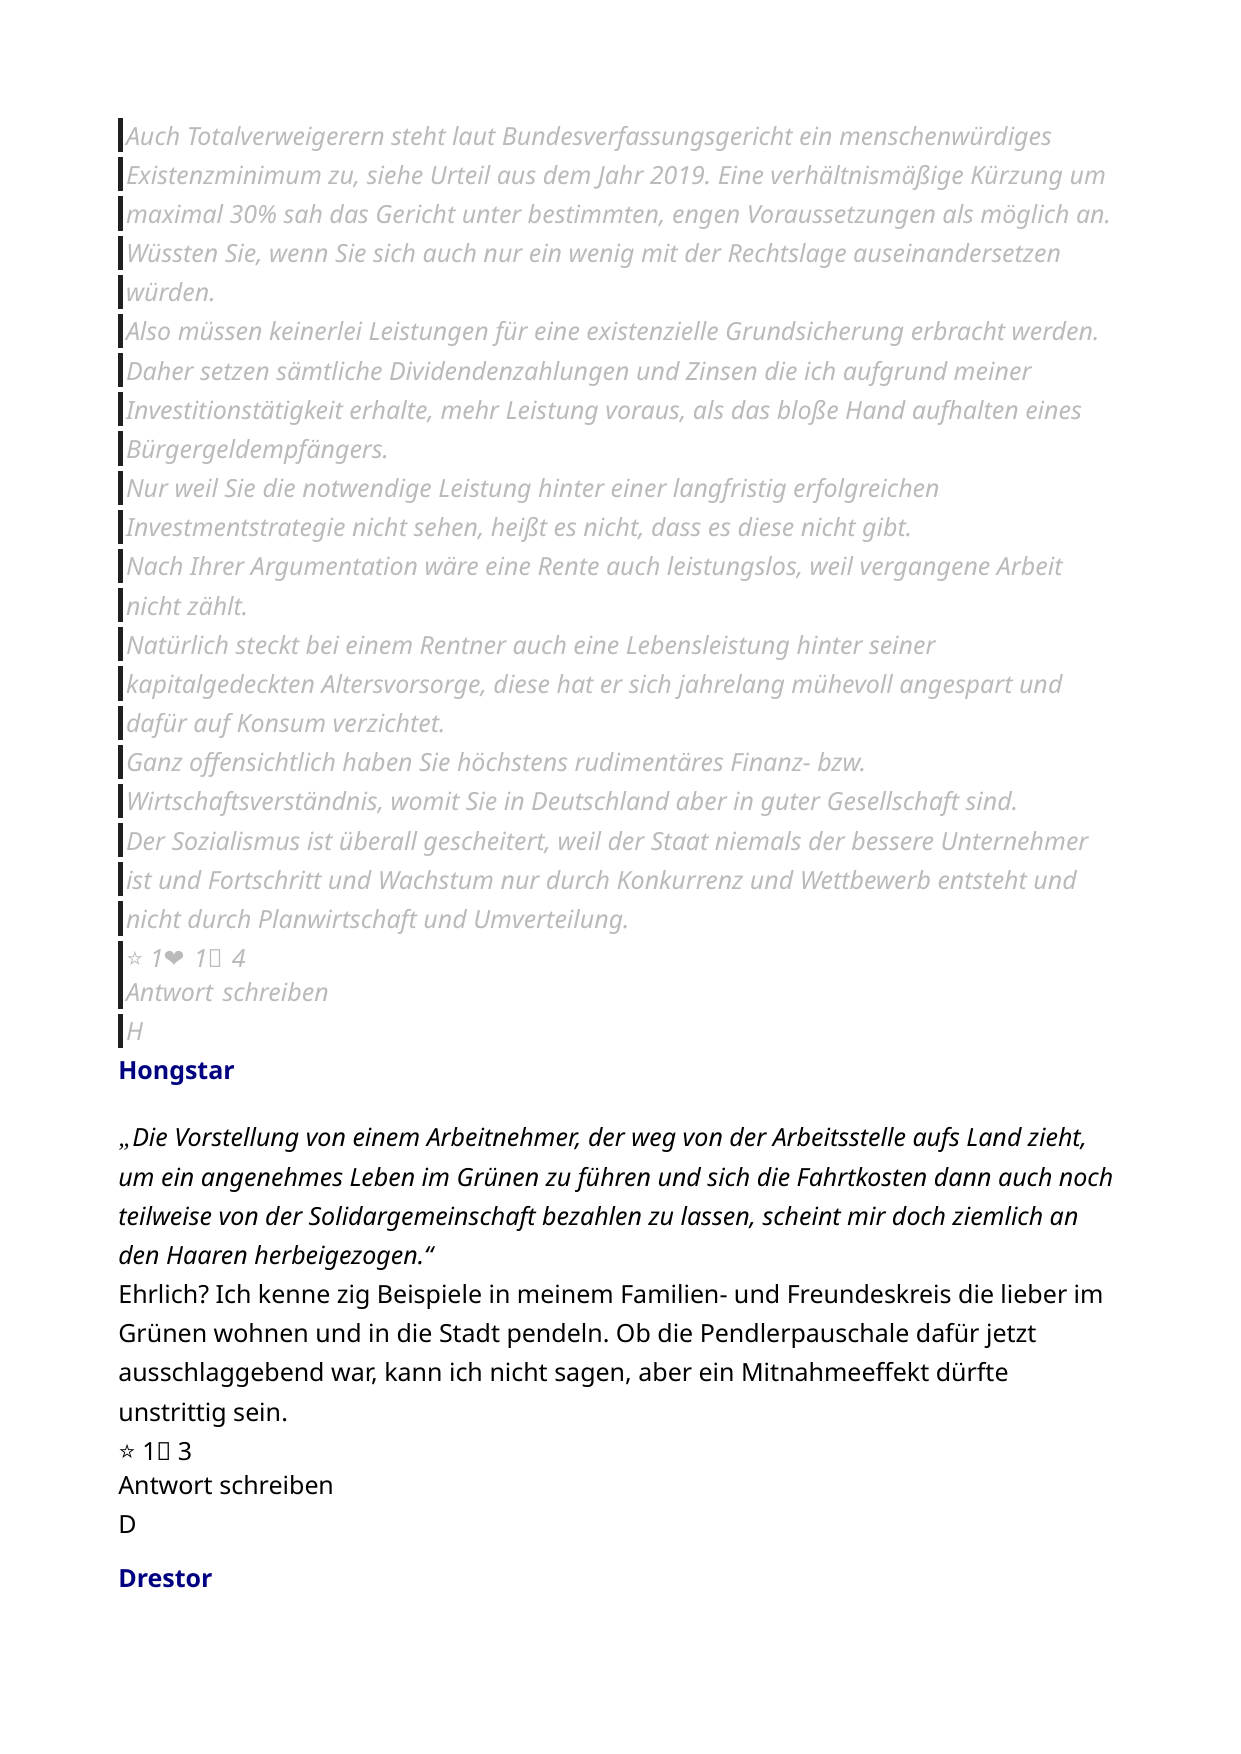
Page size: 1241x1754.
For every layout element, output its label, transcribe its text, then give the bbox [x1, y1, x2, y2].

subtitle Drestor [118, 1560, 1122, 1594]
text Also müssen keinerlei Leistungen für eine existenzielle Grundsicherung erbracht werden. Daher setzen sämtliche Dividendenzahlungen und Zinsen die ich aufgrund meiner Investitionstätigkeit erhalte, mehr Leistung voraus, als das bloße Hand aufhalten eines Bürgergeldempfängers. [118, 314, 1122, 466]
text „Die Vorstellung von einem Arbeitnehmer, der weg von der Arbeitsstelle aufs Land zieht, um ein angenehmes Leben im Grünen zu führen und sich die Fahrtkosten dann auch noch teilweise von der Solidargemeinschaft bezahlen zu lassen, scheint mir doch ziemlich an den Haaren herbeigezogen.“ [118, 1120, 1122, 1272]
text Auch Totalverweigerern steht laut Bundesverfassungsgericht ein menschenwürdiges Existenzminimum zu, siehe Urteil aus dem Jahr 2019. Eine verhältnismäßige Kürzung um maximal 30% sah das Gericht unter bestimmten, engen Voraussetzungen als möglich an. Wüssten Sie, wenn Sie sich auch nur ein wenig mit der Rechtslage auseinandersetzen würden. [118, 118, 1122, 309]
text D [118, 1507, 1122, 1541]
text Antwort schreiben [118, 1467, 1122, 1502]
text Natürlich steckt bei einem Rentner auch eine Lebensleistung hinter seiner kapitalgedeckten Altersvorsorge, diese hat er sich jahrelang mühevoll angespart und dafür auf Konsum verzichtet. [118, 627, 1122, 740]
text Der Sozialismus ist überall gescheitert, weil der Staat niemals der bessere Unternehmer ist und Fortschritt und Wachstum nur durch Konkurrenz und Wettbewerb entsteht und nicht durch Planwirtschaft und Umverteilung. [118, 823, 1122, 936]
text Antwort schreiben [123, 975, 1122, 1009]
text Ganz offensichtlich haben Sie höchstens rudimentäres Finanz- bzw. Wirtschaftsverständnis, womit Sie in Deutschland aber in guter Gesellschaft sind. [118, 745, 1122, 818]
text ⭐️ 1🤨 3 [118, 1433, 1122, 1467]
text ⭐️ 1❤️ 1🤨 4 [123, 941, 1122, 975]
text Ehrlich? Ich kenne zig Beispiele in meinem Familien- und Freundeskreis die lieber im Grünen wohnen und in die Stadt pendeln. Ob die Pendlerpauschale dafür jetzt ausschlaggebend war, kann ich nicht sagen, aber ein Mitnahmeeffekt dürfte unstrittig sein. [118, 1277, 1122, 1428]
text Nur weil Sie die notwendige Leistung hinter einer langfristig erfolgreichen Investmentstrategie nicht sehen, heißt es nicht, dass es diese nicht gibt. [118, 471, 1122, 544]
text H [123, 1014, 1122, 1048]
text Nach Ihrer Argumentation wäre eine Rente auch leistungslos, weil vergangene Arbeit nicht zählt. [118, 549, 1122, 622]
subtitle Hongstar [118, 1053, 1122, 1087]
